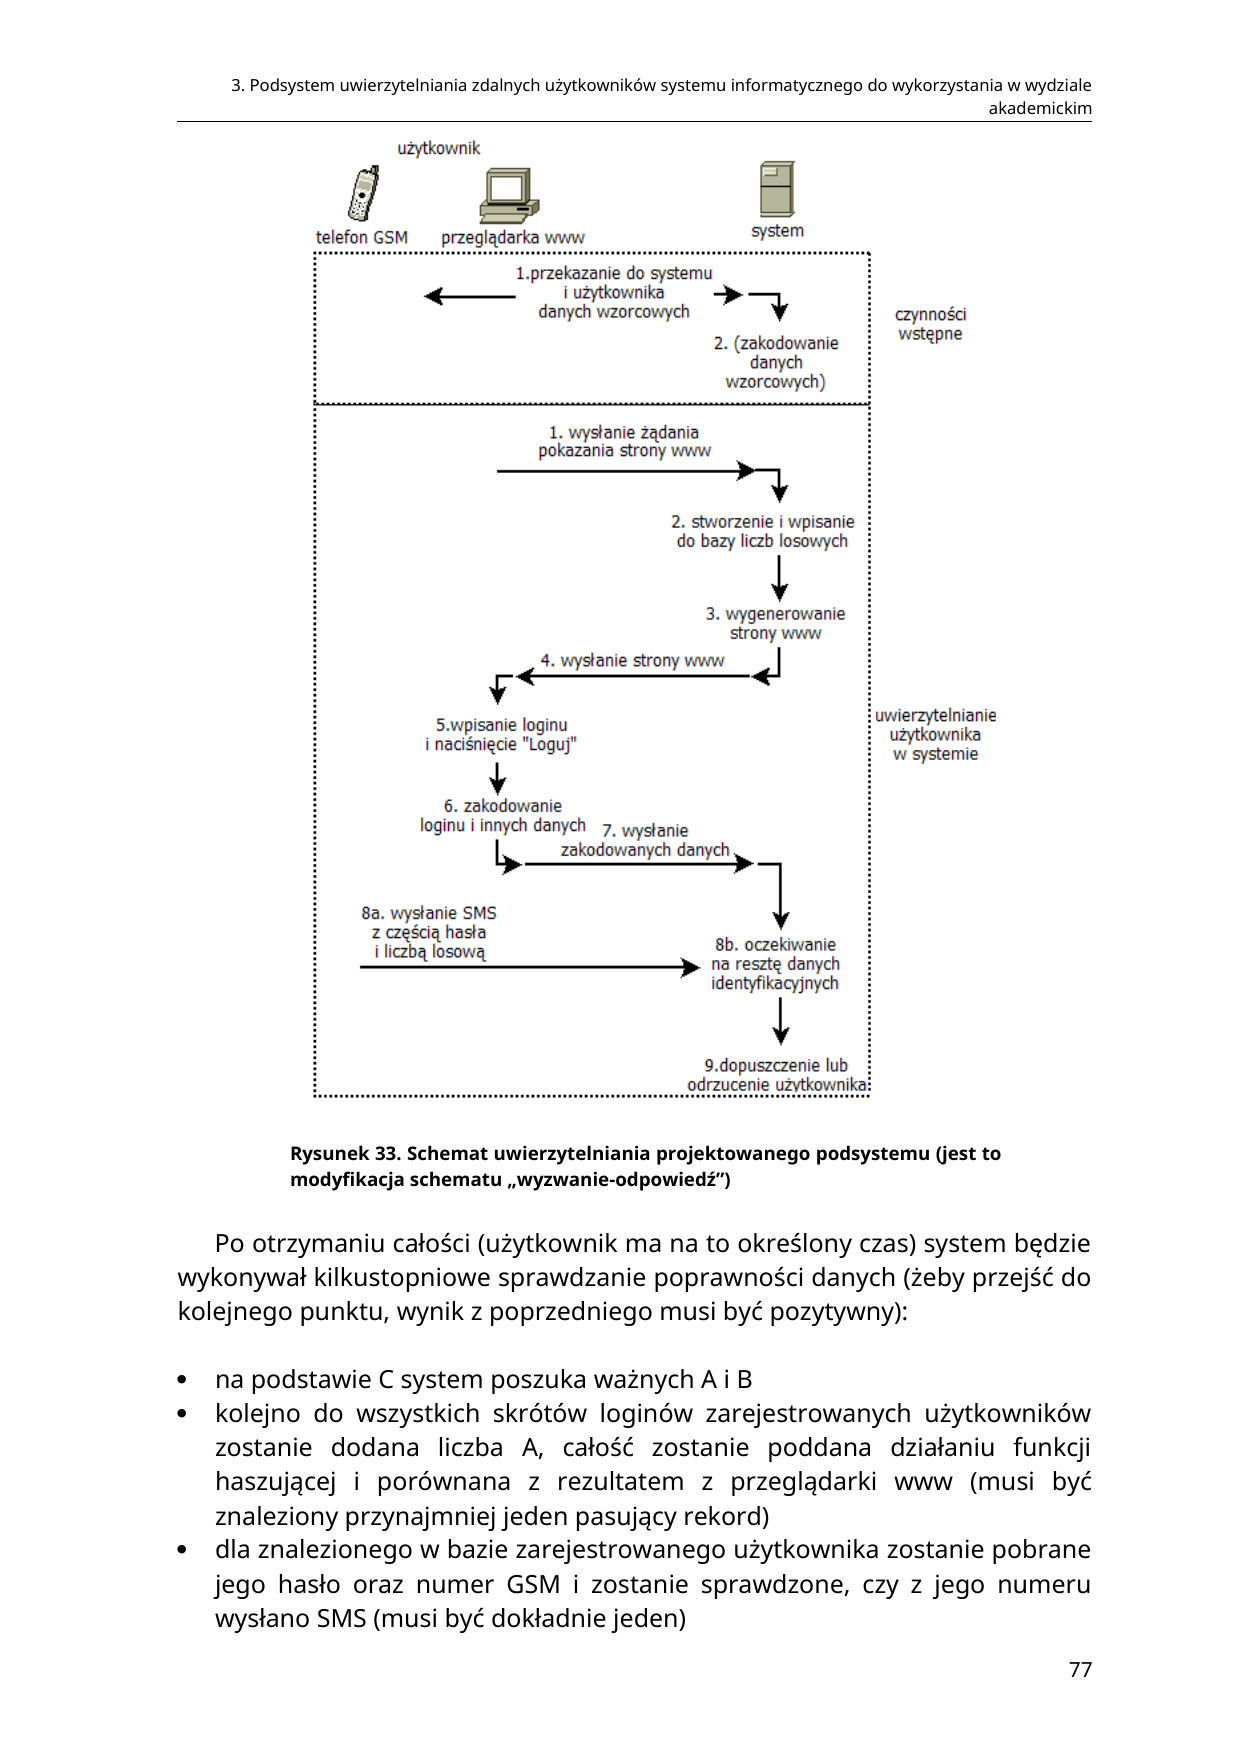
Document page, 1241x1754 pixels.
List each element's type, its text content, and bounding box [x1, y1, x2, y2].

list na podstawie C system poszuka ważnych A i B [177, 1362, 1092, 1396]
list dla znalezionego w bazie zarejestrowanego użytkownika zostanie pobrane jego hasło oraz numer GSM i zostanie sprawdzone, czy z jego numeru wysłano SMS (musi być dokładnie jeden) [177, 1532, 1092, 1634]
list kolejno do wszystkich skrótów loginów zarejestrowanych użytkowników zostanie dodana liczba A, całość zostanie poddana działaniu funkcji haszującej i porównana z rezultatem z przeglądarki www (musi być znaleziony przynajmniej jeden pasujący rekord) [177, 1396, 1092, 1532]
text Rysunek 33. Schemat uwierzytelniania projektowanego podsystemu (jest to modyfikacja schematu „wyzwanie-odpowiedź”) [290, 1141, 1002, 1192]
text Po otrzymaniu całości (użytkownik ma na to określony czas) system będzie wykonywał kilkustopniowe sprawdzanie poprawności danych (żeby przejść do kolejnego punktu, wynik z poprzedniego musi być pozytywny): [177, 1226, 1092, 1328]
picture [307, 131, 1000, 1106]
